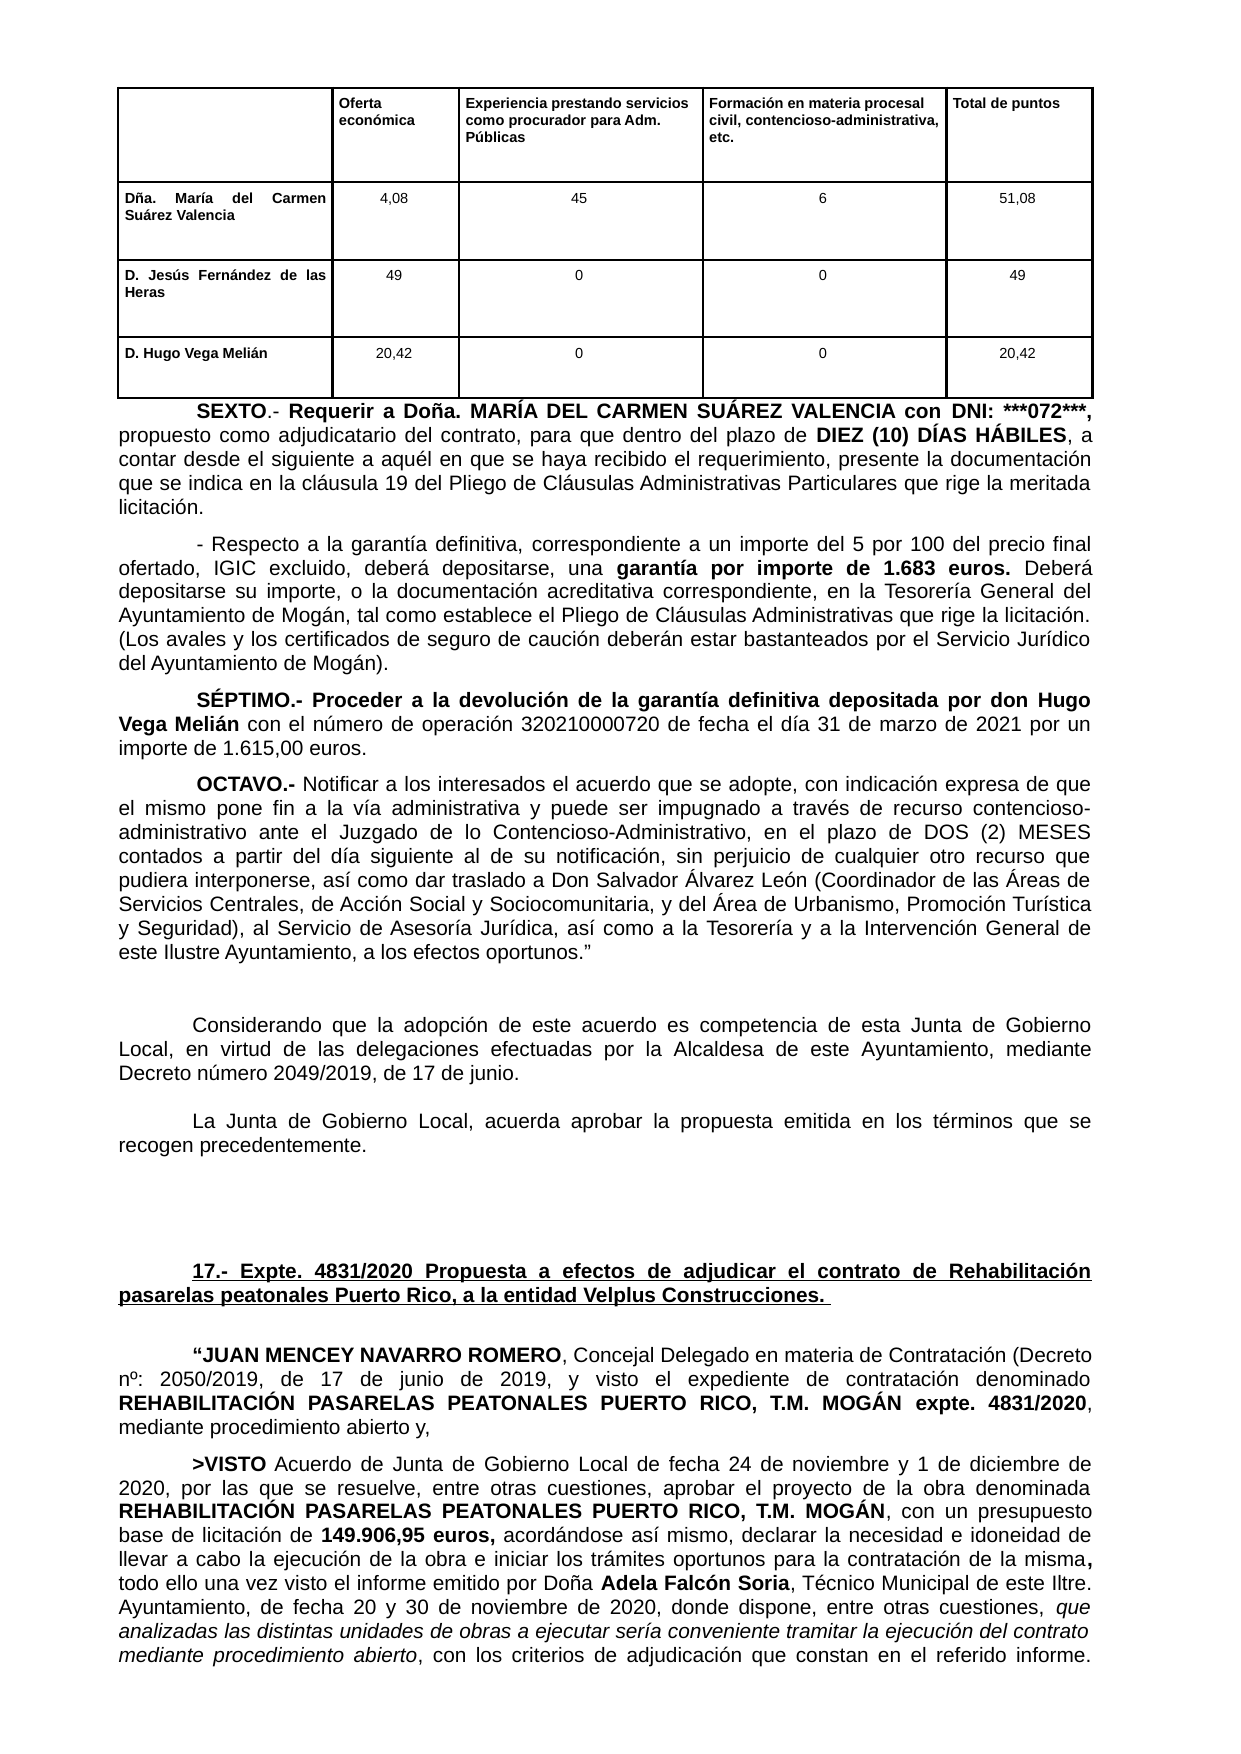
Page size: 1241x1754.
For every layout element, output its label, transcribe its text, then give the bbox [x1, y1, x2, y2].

text 17.- Expte. 4831/2020 Propuesta a efectos de adjudicar el contrato de Rehabilitación pasarelas peatonales Puerto Rico, a la entidad Velplus Construcciones. [118, 1259, 1092, 1307]
table_cell 0 [704, 261, 945, 336]
table_header Experiencia prestando servicios como procurador para Adm. Públicas [460, 89, 702, 181]
table_cell 0 [704, 338, 945, 397]
table_cell 6 [704, 183, 945, 259]
table_header Formación en materia procesal civil, contencioso-administrativa, etc. [704, 89, 945, 181]
table_cell 20,42 [334, 338, 458, 397]
table_header [119, 89, 331, 181]
text “JUAN MENCEY NAVARRO ROMERO, Concejal Delegado en materia de Contratación (Decreto nº: 2050/2019, de 17 de junio de 2019, y visto el expediente de contratación denominado REHABILITACIÓN PASARELAS PEATONALES PUERTO RICO, T.M. MOGÁN expte. 4831/2020, mediante procedimiento abierto y, [118, 1343, 1092, 1439]
table_cell D. Hugo Vega Melián [119, 338, 331, 397]
table_header Total de puntos [948, 89, 1091, 181]
table_cell Dña. María del Carmen Suárez Valencia [119, 183, 331, 259]
table_cell 49 [948, 261, 1091, 336]
text - Respecto a la garantía definitiva, correspondiente a un importe del 5 por 100 del precio final ofertado, IGIC excluido, deberá depositarse, una garantía por importe de 1.683 euros. Deberá depositarse su importe, o la documentación acreditativa correspondiente, en la Tesorería General del Ayuntamiento de Mogán, tal como establece el Pliego de Cláusulas Administrativas que rige la licitación.(Los avales y los certificados de seguro de caución deberán estar bastanteados por el Servicio Jurídico del Ayuntamiento de Mogán). [118, 531, 1092, 675]
text OCTAVO.- Notificar a los interesados el acuerdo que se adopte, con indicación expresa de que el mismo pone fin a la vía administrativa y puede ser impugnado a través de recurso contencioso-administrativo ante el Juzgado de lo Contencioso-Administrativo, en el plazo de DOS (2) MESES contados a partir del día siguiente al de su notificación, sin perjuicio de cualquier otro recurso que pudiera interponerse, así como dar traslado a Don Salvador Álvarez León (Coordinador de las Áreas de Servicios Centrales, de Acción Social y Sociocomunitaria, y del Área de Urbanismo, Promoción Turística y Seguridad), al Servicio de Asesoría Jurídica, así como a la Tesorería y a la Intervención General de este Ilustre Ayuntamiento, a los efectos oportunos.” [118, 772, 1092, 964]
text Considerando que la adopción de este acuerdo es competencia de esta Junta de Gobierno Local, en virtud de las delegaciones efectuadas por la Alcaldesa de este Ayuntamiento, mediante Decreto número 2049/2019, de 17 de junio. [118, 1013, 1092, 1084]
table_cell 4,08 [334, 183, 458, 259]
table_header Oferta económica [334, 89, 458, 181]
table_cell 0 [460, 261, 702, 336]
table_cell 51,08 [948, 183, 1091, 259]
table_cell 49 [334, 261, 458, 336]
table_cell D. Jesús Fernández de las Heras [119, 261, 331, 336]
text >VISTO Acuerdo de Junta de Gobierno Local de fecha 24 de noviembre y 1 de diciembre de 2020, por las que se resuelve, entre otras cuestiones, aprobar el proyecto de la obra denominada REHABILITACIÓN PASARELAS PEATONALES PUERTO RICO, T.M. MOGÁN, con un presupuesto base de licitación de 149.906,95 euros, acordándose así mismo, declarar la necesidad e idoneidad de llevar a cabo la ejecución de la obra e iniciar los trámites oportunos para la contratación de la misma, todo ello una vez visto el informe emitido por Doña Adela Falcón Soria, Técnico Municipal de este Iltre. Ayuntamiento, de fecha 20 y 30 de noviembre de 2020, donde dispone, entre otras cuestiones, que analizadas las distintas unidades de obras a ejecutar sería conveniente tramitar la ejecución del contrato mediante procedimiento abierto, con los criterios de adjudicación que constan en el referido informe. [118, 1451, 1092, 1667]
text SÉPTIMO.- Proceder a la devolución de la garantía definitiva depositada por don Hugo Vega Melián con el número de operación 320210000720 de fecha el día 31 de marzo de 2021 por un importe de 1.615,00 euros. [118, 688, 1092, 759]
text SEXTO.- Requerir a Doña. MARÍA DEL CARMEN SUÁREZ VALENCIA con DNI: ***072***, propuesto como adjudicatario del contrato, para que dentro del plazo de DIEZ (10) DÍAS HÁBILES, a contar desde el siguiente a aquél en que se haya recibido el requerimiento, presente la documentación que se indica en la cláusula 19 del Pliego de Cláusulas Administrativas Particulares que rige la meritada licitación. [118, 399, 1092, 519]
table_cell 0 [460, 338, 702, 397]
table_cell 20,42 [948, 338, 1091, 397]
table_cell 45 [460, 183, 702, 259]
text La Junta de Gobierno Local, acuerda aprobar la propuesta emitida en los términos que se recogen precedentemente. [118, 1108, 1092, 1156]
